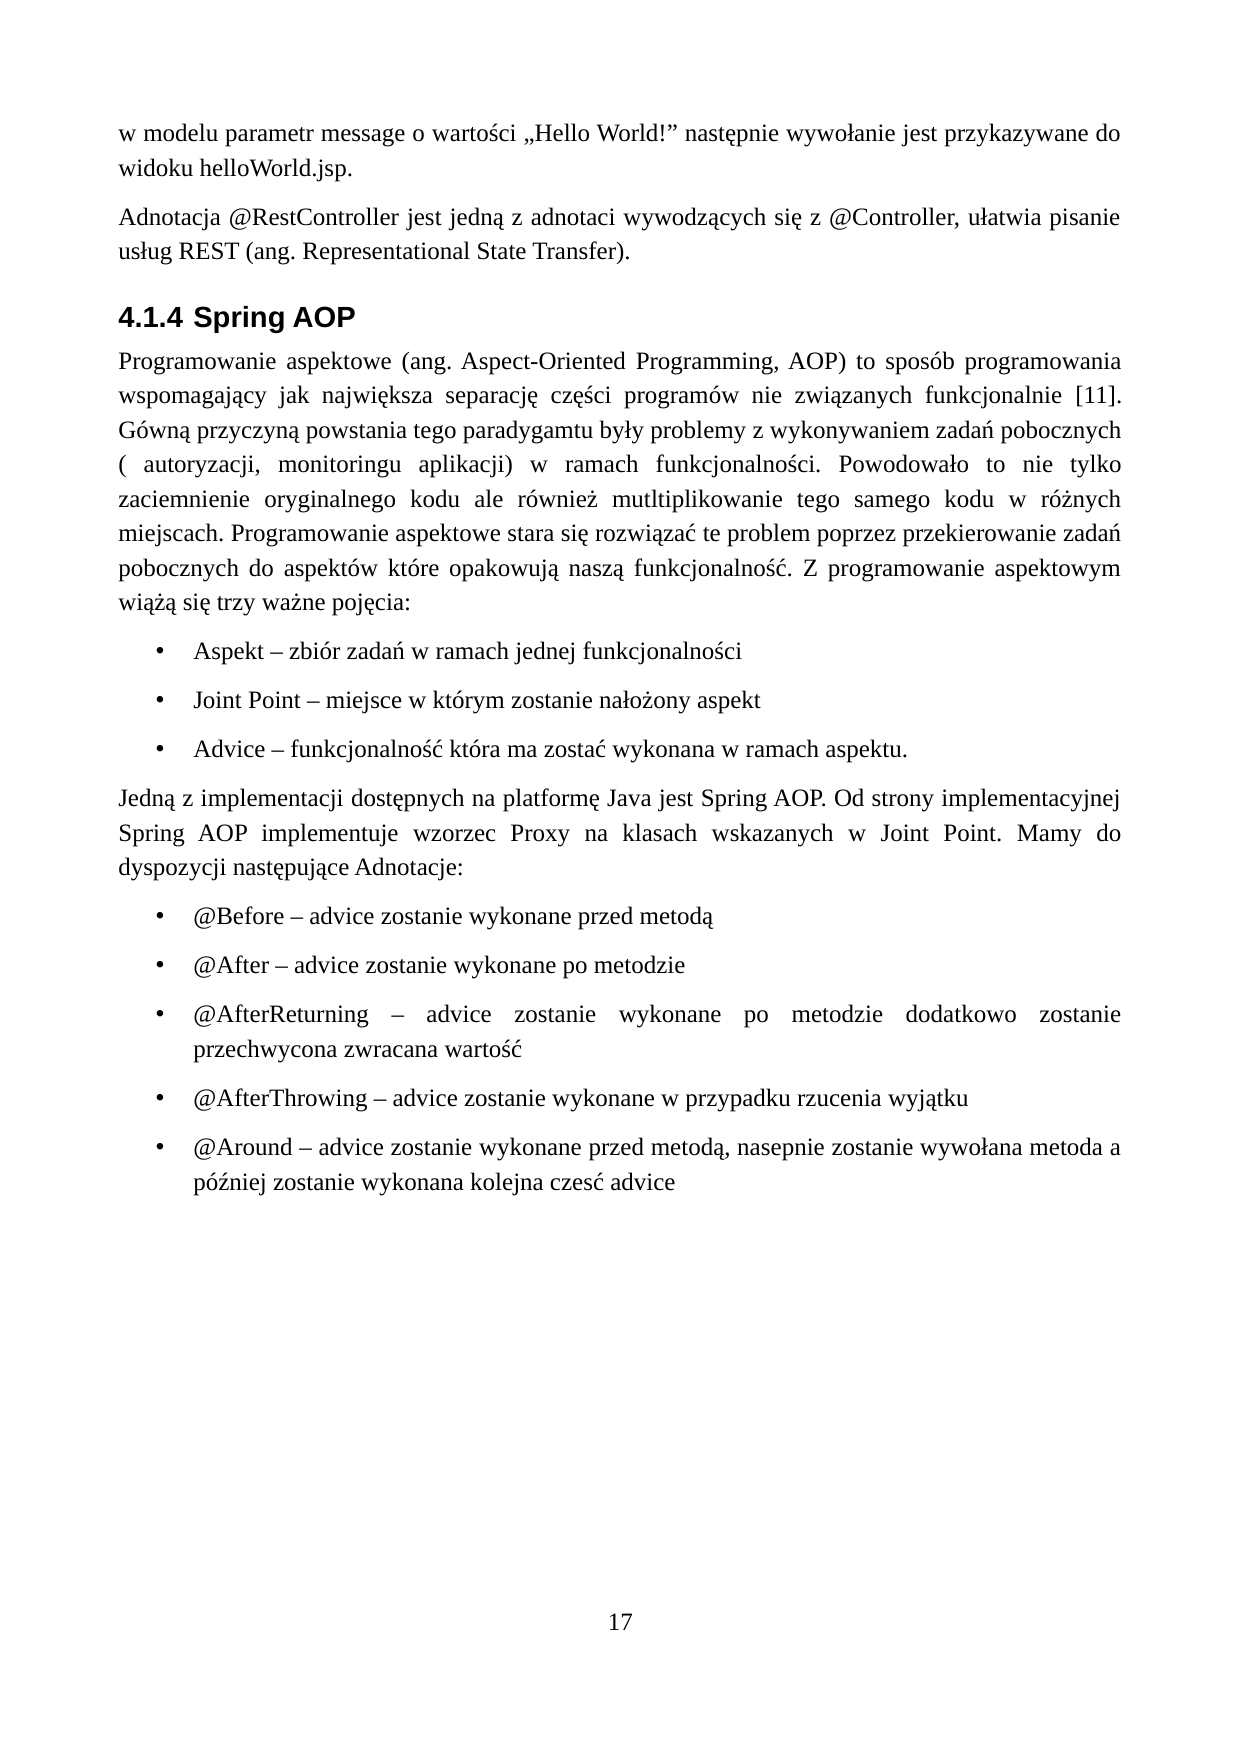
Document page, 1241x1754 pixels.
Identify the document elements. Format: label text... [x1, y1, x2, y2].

list @AfterReturning – advice zostanie wykonane po metodzie dodatkowo zostanie przechwycona zwracana wartość [156, 999, 1122, 1063]
list Aspekt – zbiór zadań w ramach jednej funkcjonalności [156, 636, 1122, 665]
list @AfterThrowing – advice zostanie wykonane w przypadku rzucenia wyjątku [156, 1083, 1122, 1112]
list Advice – funkcjonalność która ma zostać wykonana w ramach aspektu. [156, 734, 1122, 763]
list @After – advice zostanie wykonane po metodzie [156, 951, 1122, 979]
list @Around – advice zostanie wykonane przed metodą, nasepnie zostanie wywołana metoda a później zostanie wykonana kolejna czesć advice [156, 1132, 1122, 1195]
text Jedną z implementacji dostępnych na platformę Java jest Spring AOP. Od strony implementacyjnej Spring AOP implementuje wzorzec Proxy na klasach wskazanych w Joint Point. Mamy do dyspozycji następujące Adnotacje: [118, 783, 1122, 881]
subtitle Spring AOP [118, 300, 1122, 333]
text Programowanie aspektowe (ang. Aspect-Oriented Programming, AOP) to sposób programowania wspomagający jak największa separację części programów nie związanych funkcjonalnie [9]. Gówną przyczyną powstania tego paradygamtu były problemy z wykonywaniem zadań pobocznych ( autoryzacji, monitoringu aplikacji) w ramach funkcjonalności. Powodowało to nie tylko zaciemnienie oryginalnego kodu ale również mutltiplikowanie tego samego kodu w różnych miejscach. Programowanie aspektowe stara się rozwiązać te problem poprzez przekierowanie zadań pobocznych do aspektów które opakowują naszą funkcjonalność. Z programowanie aspektowym wiążą się trzy ważne pojęcia: [118, 346, 1122, 616]
text Adnotacja @RestController jest jedną z adnotaci wywodzących się z @Controller, ułatwia pisanie usług REST (ang. Representational State Transfer). [118, 202, 1122, 265]
list Joint Point – miejsce w którym zostanie nałożony aspekt [156, 685, 1122, 714]
list @Before – advice zostanie wykonane przed metodą [156, 901, 1122, 930]
text w modelu parametr message o wartości „Hello World!” następnie wywołanie jest przykazywane do widoku helloWorld.jsp. [118, 118, 1122, 181]
